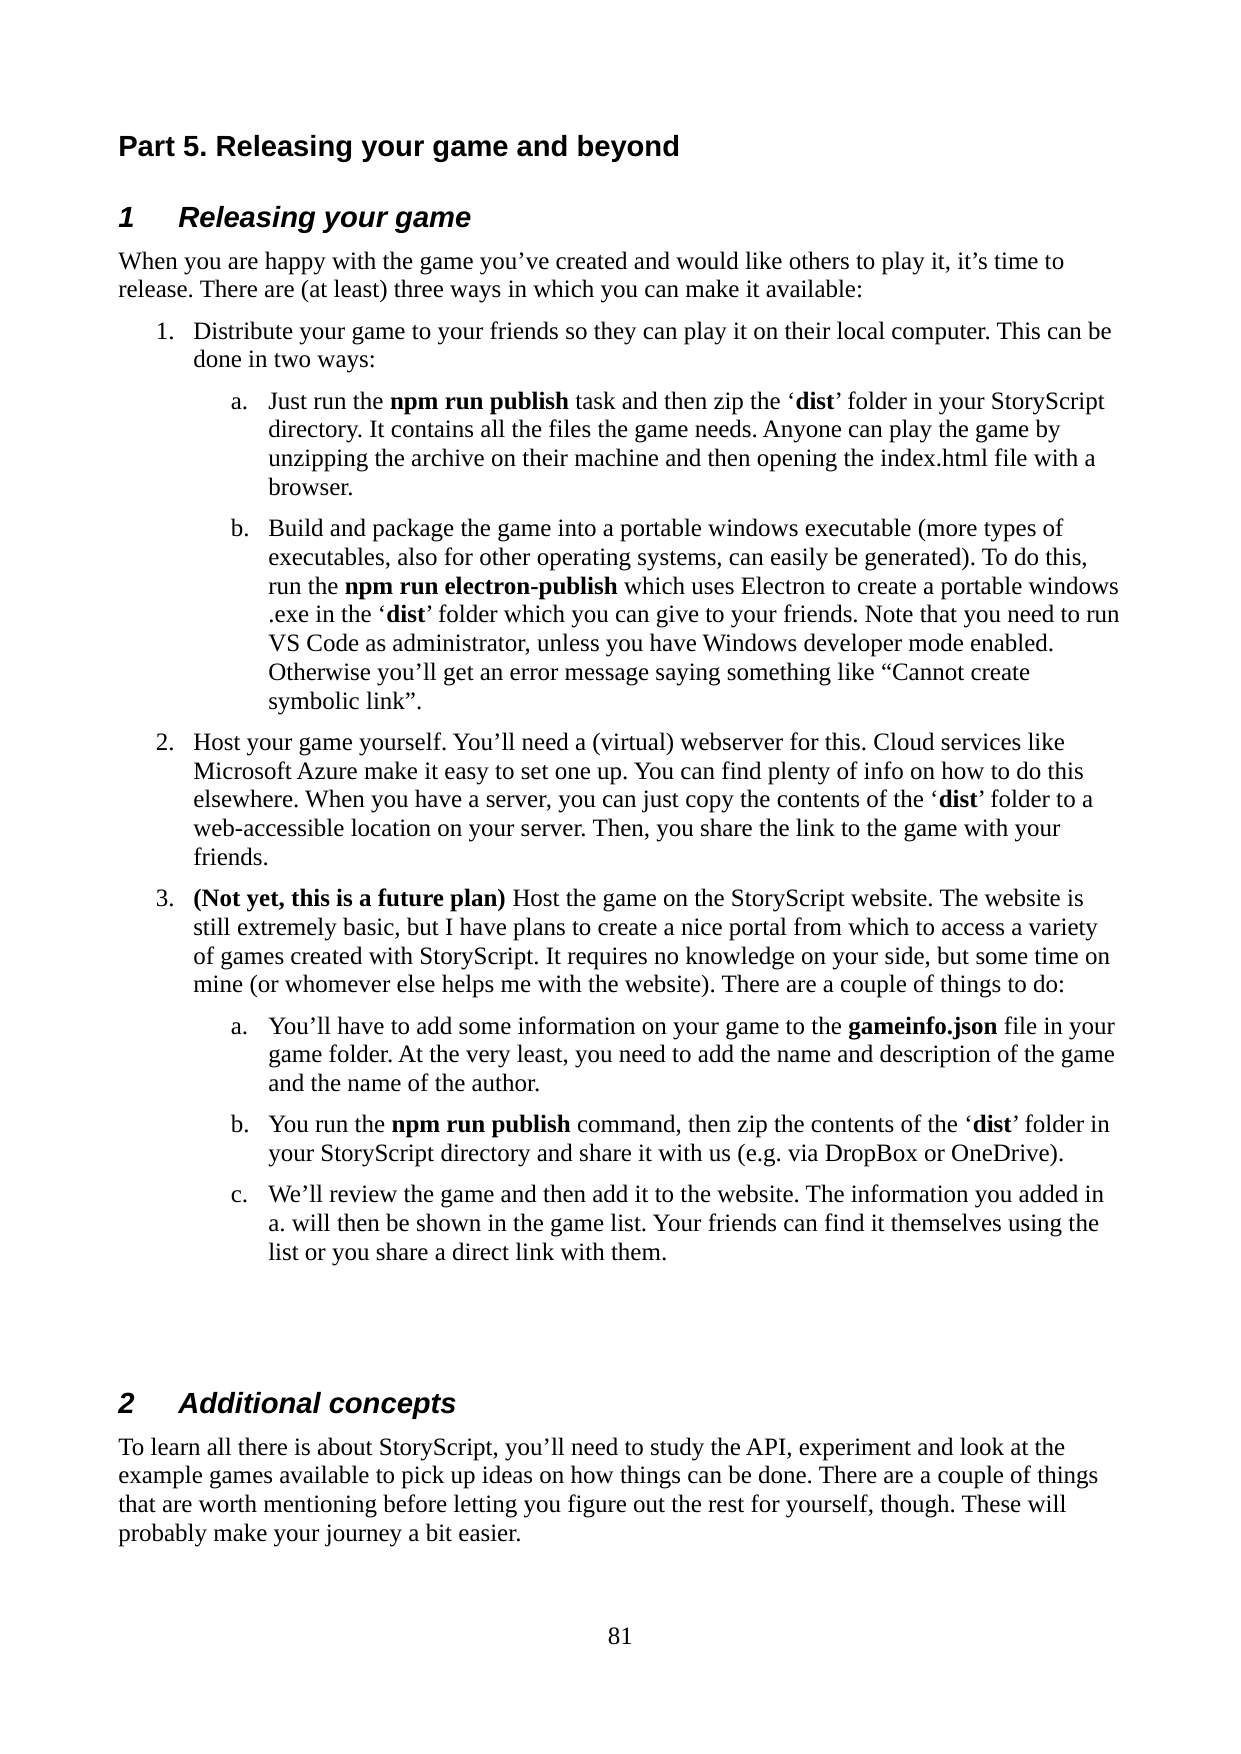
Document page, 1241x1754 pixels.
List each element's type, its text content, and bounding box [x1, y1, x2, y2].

list You’ll have to add some information on your game to the gameinfo.json file in your game folder. At the very least, you need to add the name and description of the game and the name of the author. [231, 1011, 1122, 1097]
list Build and package the game into a portable windows executable (more types of executables, also for other operating systems, can easily be generated). To do this, run the npm run electron-publish which uses Electron to create a portable windows .exe in the ‘dist’ folder which you can give to your friends. Note that you need to run VS Code as administrator, unless you have Windows developer mode enabled. Otherwise you’ll get an error message saying something like “Cannot create symbolic link”. [231, 513, 1122, 714]
list We’ll review the game and then add it to the website. The information you added in a. will then be shown in the game list. Your friends can find it themselves using the list or you share a direct link with them. [231, 1179, 1122, 1266]
subtitle Part 5. Releasing your game and beyond [118, 129, 1122, 162]
list Distribute your game to your friends so they can play it on their local computer. This can be done in two ways: [156, 316, 1122, 373]
subtitle Additional concepts [118, 1386, 1122, 1419]
list You run the npm run publish command, then zip the contents of the ‘dist’ folder in your StoryScript directory and share it with us (e.g. via DropBox or OneDrive). [231, 1109, 1122, 1167]
subtitle Releasing your game [118, 200, 1122, 233]
list Host your game yourself. You’ll need a (virtual) webserver for this. Cloud services like Microsoft Azure make it easy to set one up. You can find plenty of info on how to do this elsewhere. When you have a server, you can just copy the contents of the ‘dist’ folder to a web-accessible location on your server. Then, you share the link to the game with your friends. [156, 727, 1122, 871]
text To learn all there is about StoryScript, you’ll need to study the API, experiment and look at the example games available to pick up ideas on how things can be done. There are a couple of things that are worth mentioning before letting you figure out the rest for yourself, though. These will probably make your journey a bit easier. [118, 1432, 1122, 1547]
list (Not yet, this is a future plan) Host the game on the StoryScript website. The website is still extremely basic, but I have plans to create a nice portal from which to access a variety of games created with StoryScript. It requires no knowledge on your side, but some time on mine (or whomever else helps me with the website). There are a couple of things to do: [156, 883, 1122, 998]
list Just run the npm run publish task and then zip the ‘dist’ folder in your StoryScript directory. It contains all the files the game needs. Anyone can play the game by unzipping the archive on their machine and then opening the index.html file with a browser. [231, 386, 1122, 501]
text When you are happy with the game you’ve created and would like others to play it, it’s time to release. There are (at least) three ways in which you can make it available: [118, 246, 1122, 303]
